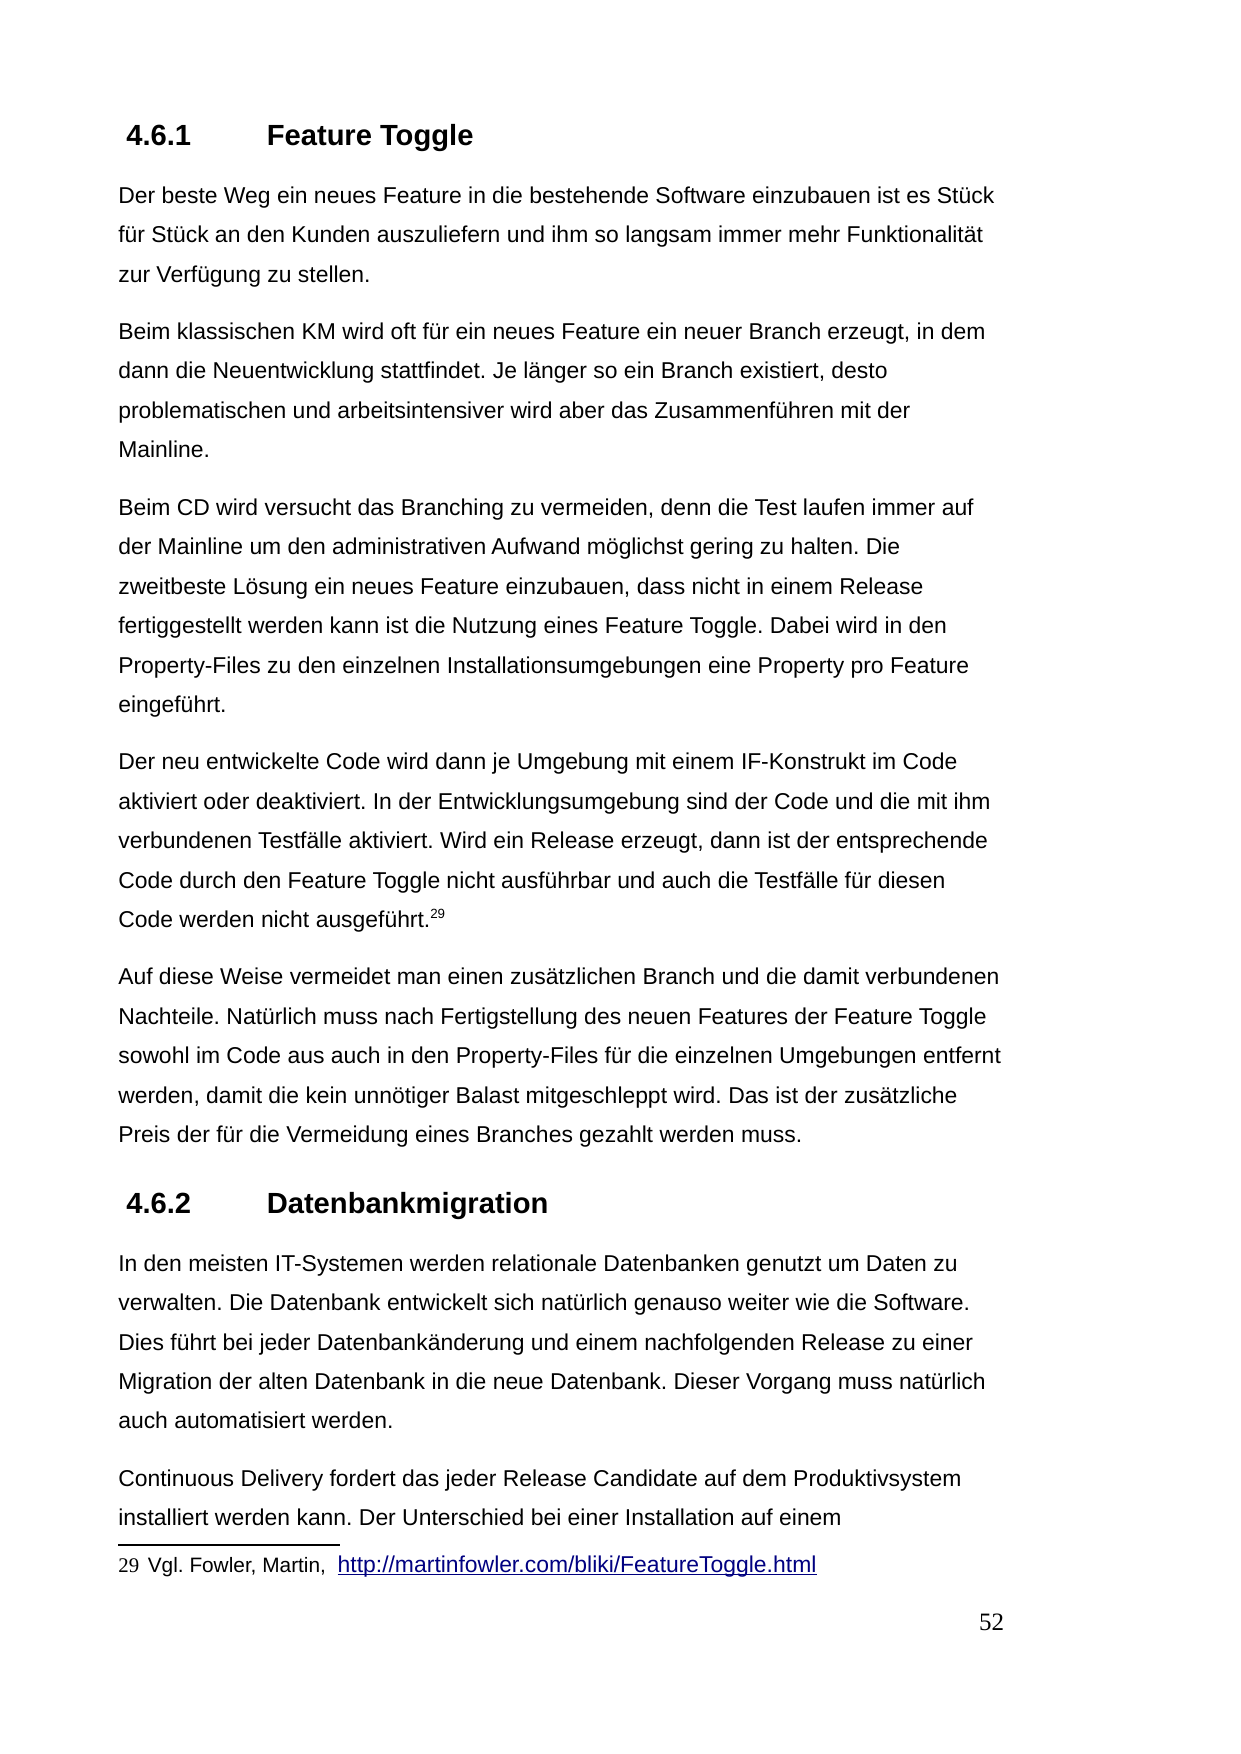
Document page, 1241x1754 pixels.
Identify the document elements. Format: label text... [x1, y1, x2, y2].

subtitle Feature Toggle [118, 118, 1004, 152]
text Continuous Delivery fordert das jeder Release Candidate auf dem Produktivsystem installiert werden kann. Der Unterschied bei einer Installation auf einem [118, 1464, 1004, 1530]
subtitle Datenbankmigration [118, 1186, 1004, 1219]
text Beim klassischen KM wird oft für ein neues Feature ein neuer Branch erzeugt, in dem dann die Neuentwicklung stattfindet. Je länger so ein Branch existiert, desto problematischen und arbeitsintensiver wird aber das Zusammenführen mit der Mainline. [118, 318, 1004, 463]
text Der beste Weg ein neues Feature in die bestehende Software einzubauen ist es Stück für Stück an den Kunden auszuliefern und ihm so langsam immer mehr Funktionalität zur Verfügung zu stellen. [118, 182, 1004, 287]
text Beim CD wird versucht das Branching zu vermeiden, denn die Test laufen immer auf der Mainline um den administrativen Aufwand möglichst gering zu halten. Die zweitbeste Lösung ein neues Feature einzubauen, dass nicht in einem Release fertiggestellt werden kann ist die Nutzung eines Feature Toggle. Dabei wird in den Property-Files zu den einzelnen Installationsumgebungen eine Property pro Feature eingeführt. [118, 494, 1004, 717]
text Auf diese Weise vermeidet man einen zusätzlichen Branch und die damit verbundenen Nachteile. Natürlich muss nach Fertigstellung des neuen Features der Feature Toggle sowohl im Code aus auch in den Property-Files für die einzelnen Umgebungen entfernt werden, damit die kein unnötiger Balast mitgeschleppt wird. Das ist der zusätzliche Preis der für die Vermeidung eines Branches gezahlt werden muss. [118, 963, 1004, 1148]
text Der neu entwickelte Code wird dann je Umgebung mit einem IF-Konstrukt im Code aktiviert oder deaktiviert. In der Entwicklungsumgebung sind der Code und die mit ihm verbundenen Testfälle aktiviert. Wird ein Release erzeugt, dann ist der entsprechende Code durch den Feature Toggle nicht ausführbar und auch die Testfälle für diesen Code werden nicht ausgeführt. [118, 748, 1004, 932]
text In den meisten IT-Systemen werden relationale Datenbanken genutzt um Daten zu verwalten. Die Datenbank entwickelt sich natürlich genauso weiter wie die Software. Dies führt bei jeder Datenbankänderung und einem nachfolgenden Release zu einer Migration der alten Datenbank in die neue Datenbank. Dieser Vorgang muss natürlich auch automatisiert werden. [118, 1249, 1004, 1434]
text Vgl. Fowler, Martin, http://martinfowler.com/bliki/FeatureToggle.html [118, 1551, 1004, 1578]
